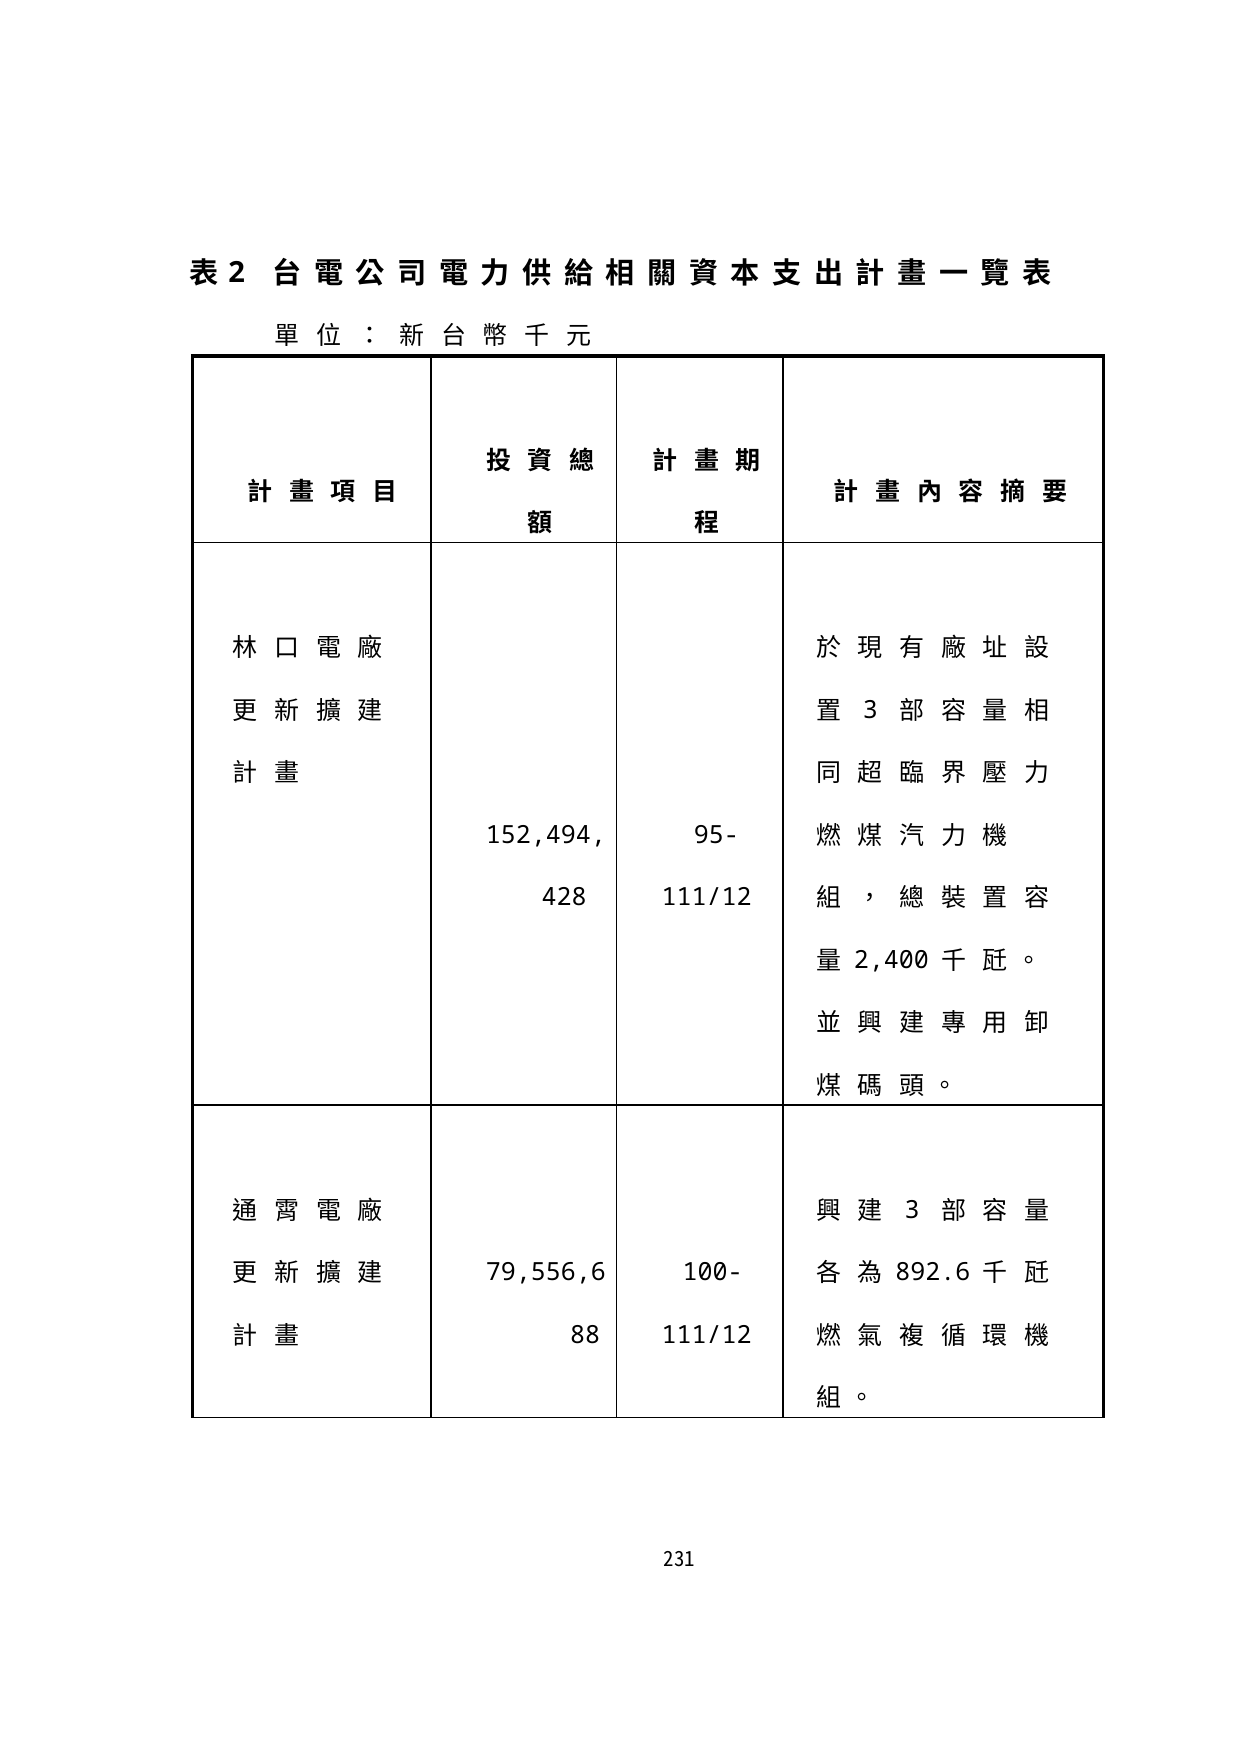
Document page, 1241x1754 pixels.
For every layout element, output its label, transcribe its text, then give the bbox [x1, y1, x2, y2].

table_cell 林口電廠更新擴建計畫 [194, 543, 430, 1104]
table_cell 100-111/12 [617, 1106, 782, 1417]
table_cell 95-111/12 [617, 543, 782, 1104]
table_cell 152,494,428 [432, 543, 616, 1104]
table_header 計畫期程 [617, 358, 782, 542]
table_cell 興建3部容量各為892.6千瓩燃氣複循環機組。 [784, 1106, 1102, 1417]
table_header 計畫項目 [194, 358, 430, 542]
table_cell 通霄電廠更新擴建計畫 [194, 1106, 430, 1417]
table_cell 於現有廠址設置3部容量相同超臨界壓力燃煤汽力機組，總裝置容量2,400千瓩。並興建專用卸煤碼頭。 [784, 543, 1102, 1104]
table_cell 79,556,688 [432, 1106, 616, 1417]
table_header 計畫內容摘要 [784, 358, 1102, 542]
text 表2 台電公司電力供給相關資本支出計畫一覽表 單位：新台幣千元 [178, 229, 1058, 354]
table_header 投資總額 [432, 358, 616, 542]
